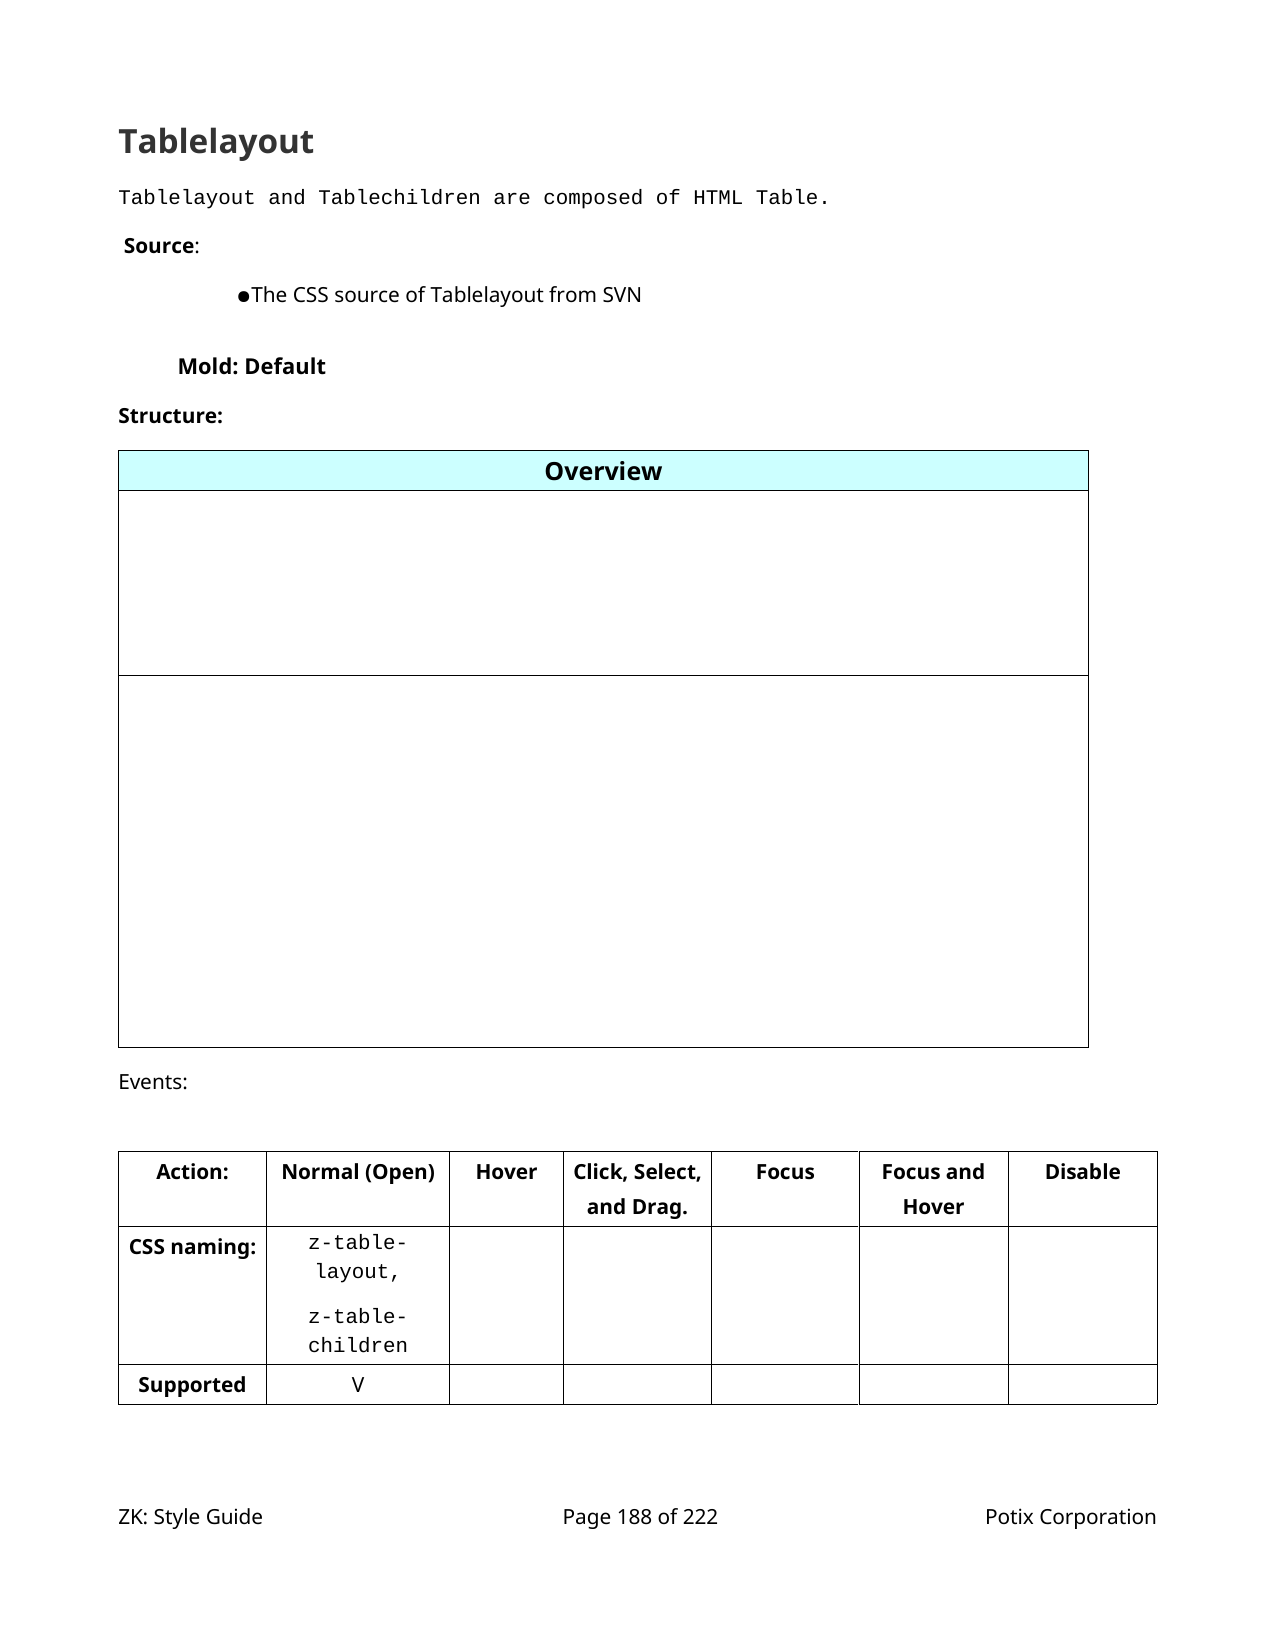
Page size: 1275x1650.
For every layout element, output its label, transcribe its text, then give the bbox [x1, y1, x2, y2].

table_cell [119, 491, 1088, 675]
table_header Focus [712, 1152, 858, 1226]
table_header Action: [119, 1152, 266, 1226]
table_header Hover [450, 1152, 563, 1226]
text Source: [118, 231, 1157, 259]
table_cell V [267, 1365, 449, 1404]
table_header Overview [119, 451, 1088, 490]
text Tablelayout and Tablechildren are composed of HTML Table. [118, 187, 1157, 211]
table_header Click, Select, and Drag. [564, 1152, 711, 1226]
table_header Focus and Hover [860, 1152, 1008, 1226]
table_cell Supported [119, 1365, 266, 1404]
table_cell [1009, 1227, 1157, 1364]
table_header Disable [1009, 1152, 1157, 1226]
table_cell [712, 1227, 858, 1364]
table_cell [564, 1227, 711, 1364]
text Events: [118, 1067, 1157, 1131]
table_cell [450, 1365, 563, 1404]
subtitle Mold: Default [177, 351, 1157, 381]
table_header Normal (Open) [267, 1152, 449, 1226]
table_cell [1009, 1365, 1157, 1404]
table_cell [860, 1227, 1008, 1364]
table_cell [564, 1365, 711, 1404]
list The CSS source of Tablelayout from SVN [236, 280, 1157, 308]
table_cell [119, 676, 1088, 1047]
table_cell z-table-layout, z-table-children [267, 1227, 449, 1364]
table_cell [450, 1227, 563, 1364]
subtitle Tablelayout [118, 118, 1157, 163]
table_cell [860, 1365, 1008, 1404]
table_cell CSS naming: [119, 1227, 266, 1364]
text Structure: [118, 401, 1157, 429]
table_cell [712, 1365, 858, 1404]
